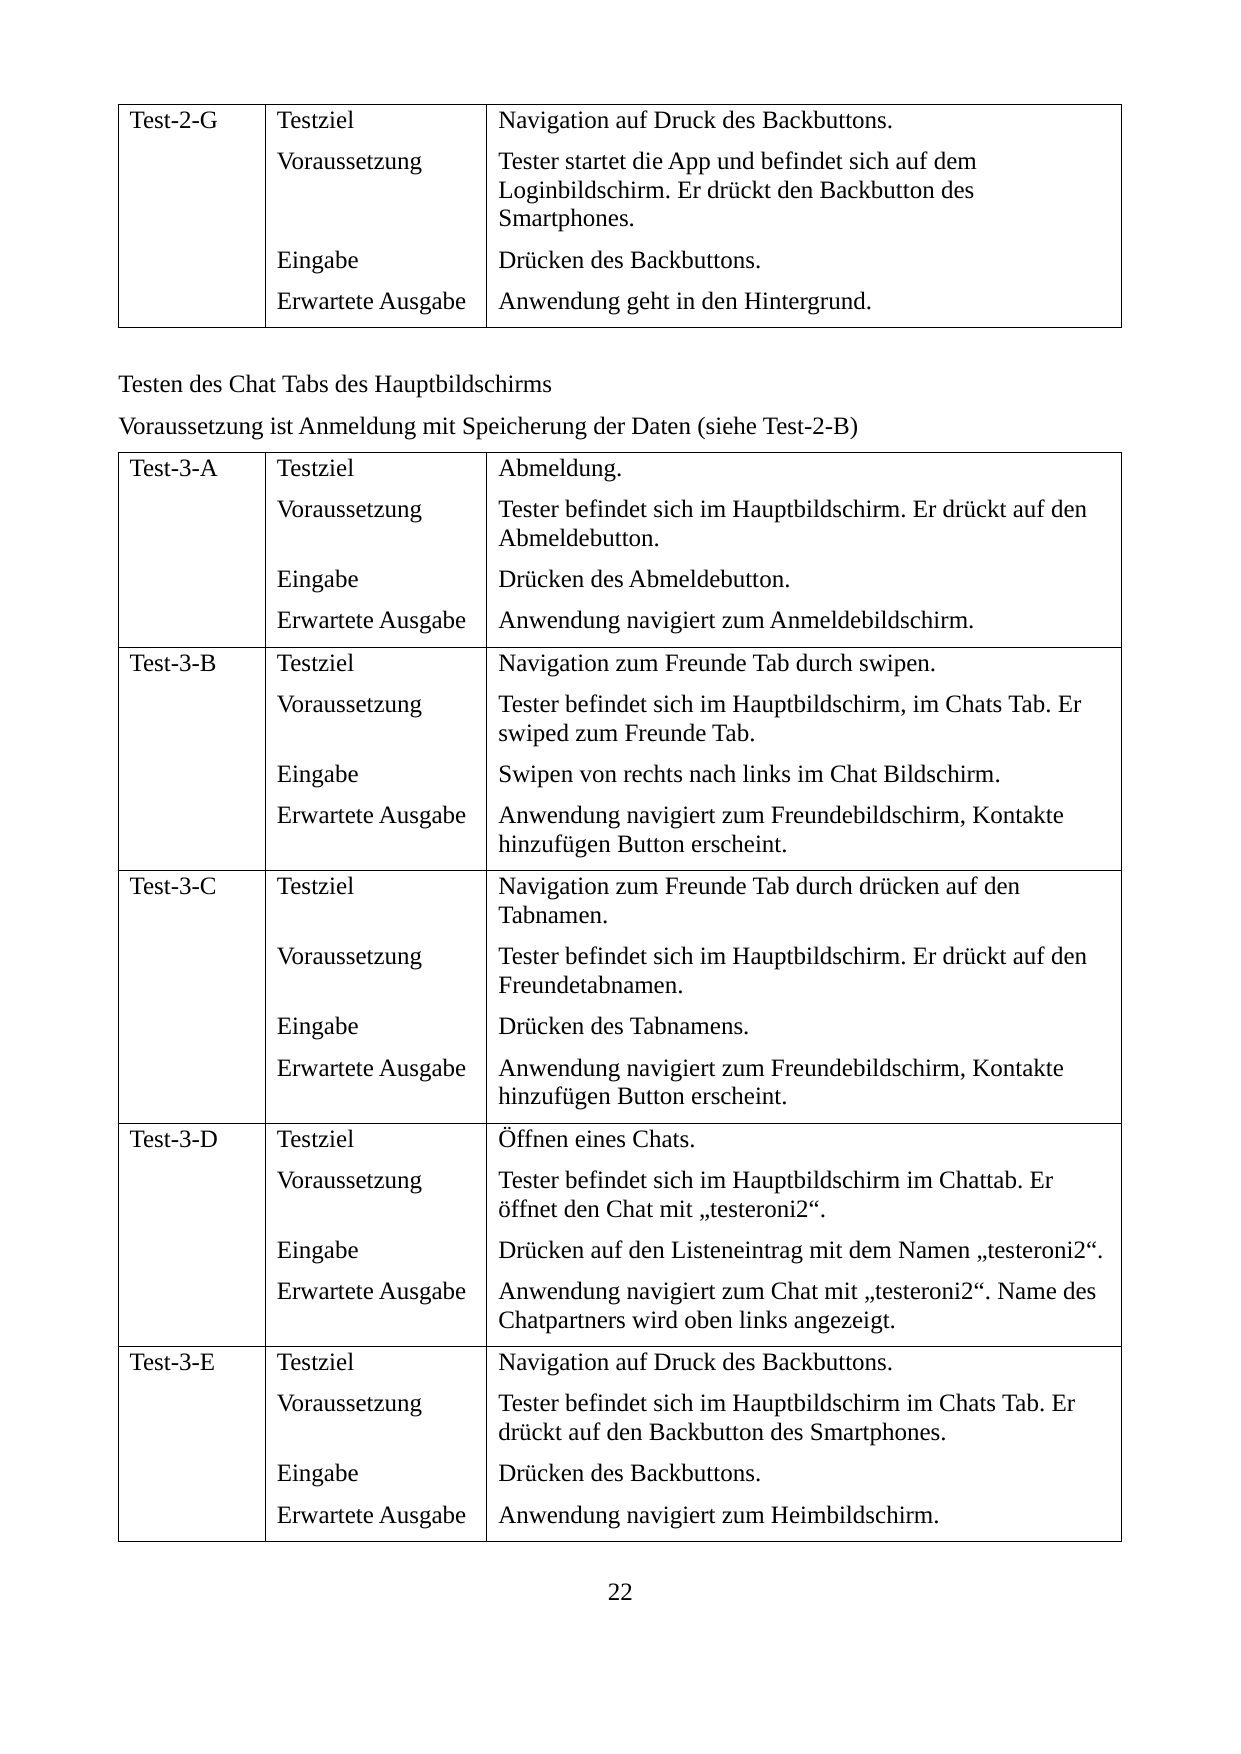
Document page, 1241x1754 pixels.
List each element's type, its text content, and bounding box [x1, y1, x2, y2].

table_cell Anwendung navigiert zum Freundebildschirm, Kontakte hinzufügen Button erscheint. [487, 1053, 1121, 1123]
table_cell Erwartete Ausgabe [266, 800, 486, 870]
table_cell Test-3-E [119, 1347, 265, 1388]
table_cell Eingabe [266, 245, 486, 286]
table_cell Voraussetzung [266, 1165, 486, 1235]
table_cell Erwartete Ausgabe [266, 1276, 486, 1346]
table_cell Testziel [266, 1347, 486, 1388]
table_cell Tester befindet sich im Hauptbildschirm im Chattab. Er öffnet den Chat mit „testeroni2“. [487, 1165, 1121, 1235]
table_cell Eingabe [266, 759, 486, 800]
table_cell Drücken des Abmeldebutton. [487, 564, 1121, 606]
text [118, 1542, 1122, 1571]
table_cell Testziel [266, 648, 486, 689]
table_cell Drücken des Backbuttons. [487, 245, 1121, 286]
table_cell Eingabe [266, 564, 486, 606]
table_cell [119, 689, 265, 759]
table_cell [119, 245, 265, 286]
table_header Navigation auf Druck des Backbuttons. [487, 105, 1121, 146]
table_cell Anwendung geht in den Hintergrund. [487, 286, 1121, 327]
table_cell Eingabe [266, 1235, 486, 1276]
table_cell [119, 1165, 265, 1235]
table_cell Testziel [266, 1124, 486, 1165]
table_cell Tester befindet sich im Hauptbildschirm. Er drückt auf den Abmeldebutton. [487, 494, 1121, 564]
table_cell Voraussetzung [266, 146, 486, 245]
table_cell Drücken des Backbuttons. [487, 1459, 1121, 1500]
table_cell Test-3-D [119, 1124, 265, 1165]
table_cell Tester befindet sich im Hauptbildschirm im Chats Tab. Er drückt auf den Backbutton des Smartphones. [487, 1389, 1121, 1458]
table_cell [119, 564, 265, 606]
table_cell [119, 1389, 265, 1458]
text Testen des Chat Tabs des Hauptbildschirms [118, 369, 1122, 398]
table_cell Anwendung navigiert zum Anmeldebildschirm. [487, 606, 1121, 647]
table_cell Testziel [266, 871, 486, 941]
table_cell Anwendung navigiert zum Chat mit „testeroni2“. Name des Chatpartners wird oben links angezeigt. [487, 1276, 1121, 1346]
table_cell Voraussetzung [266, 494, 486, 564]
table_cell Test-3-B [119, 648, 265, 689]
table_cell [119, 1459, 265, 1500]
table_cell [119, 941, 265, 1011]
table_cell [119, 759, 265, 800]
table_cell [119, 606, 265, 647]
table_cell [119, 286, 265, 327]
table_cell Erwartete Ausgabe [266, 1053, 486, 1123]
table_header Testziel [266, 453, 486, 494]
table_cell [119, 1053, 265, 1123]
table_cell Erwartete Ausgabe [266, 1500, 486, 1541]
table_cell [119, 800, 265, 870]
table_cell Erwartete Ausgabe [266, 286, 486, 327]
table_cell Anwendung navigiert zum Heimbildschirm. [487, 1500, 1121, 1541]
table_cell Navigation zum Freunde Tab durch swipen. [487, 648, 1121, 689]
table_cell Eingabe [266, 1011, 486, 1053]
table_header Test-3-A [119, 453, 265, 494]
table_header Abmeldung. [487, 453, 1121, 494]
table_cell [119, 1011, 265, 1053]
table_cell Tester startet die App und befindet sich auf dem Loginbildschirm. Er drückt den Backbutton des Smartphones. [487, 146, 1121, 245]
table_header Testziel [266, 105, 486, 146]
table_cell Tester befindet sich im Hauptbildschirm, im Chats Tab. Er swiped zum Freunde Tab. [487, 689, 1121, 759]
table_cell Öffnen eines Chats. [487, 1124, 1121, 1165]
table_header Test-2-G [119, 105, 265, 146]
table_cell [119, 146, 265, 245]
text Voraussetzung ist Anmeldung mit Speicherung der Daten (siehe Test-2-B) [118, 411, 1122, 439]
table_cell [119, 494, 265, 564]
table_cell Navigation auf Druck des Backbuttons. [487, 1347, 1121, 1388]
table_cell Drücken des Tabnamens. [487, 1011, 1121, 1053]
table_cell [119, 1235, 265, 1276]
table_cell Tester befindet sich im Hauptbildschirm. Er drückt auf den Freundetabnamen. [487, 941, 1121, 1011]
table_cell Eingabe [266, 1459, 486, 1500]
table_cell Swipen von rechts nach links im Chat Bildschirm. [487, 759, 1121, 800]
table_cell [119, 1276, 265, 1346]
table_cell Erwartete Ausgabe [266, 606, 486, 647]
table_cell [119, 1500, 265, 1541]
table_cell Voraussetzung [266, 689, 486, 759]
table_cell Navigation zum Freunde Tab durch drücken auf den Tabnamen. [487, 871, 1121, 941]
table_cell Test-3-C [119, 871, 265, 941]
table_cell Drücken auf den Listeneintrag mit dem Namen „testeroni2“. [487, 1235, 1121, 1276]
table_cell Voraussetzung [266, 1389, 486, 1458]
table_cell Voraussetzung [266, 941, 486, 1011]
table_cell Anwendung navigiert zum Freundebildschirm, Kontakte hinzufügen Button erscheint. [487, 800, 1121, 870]
